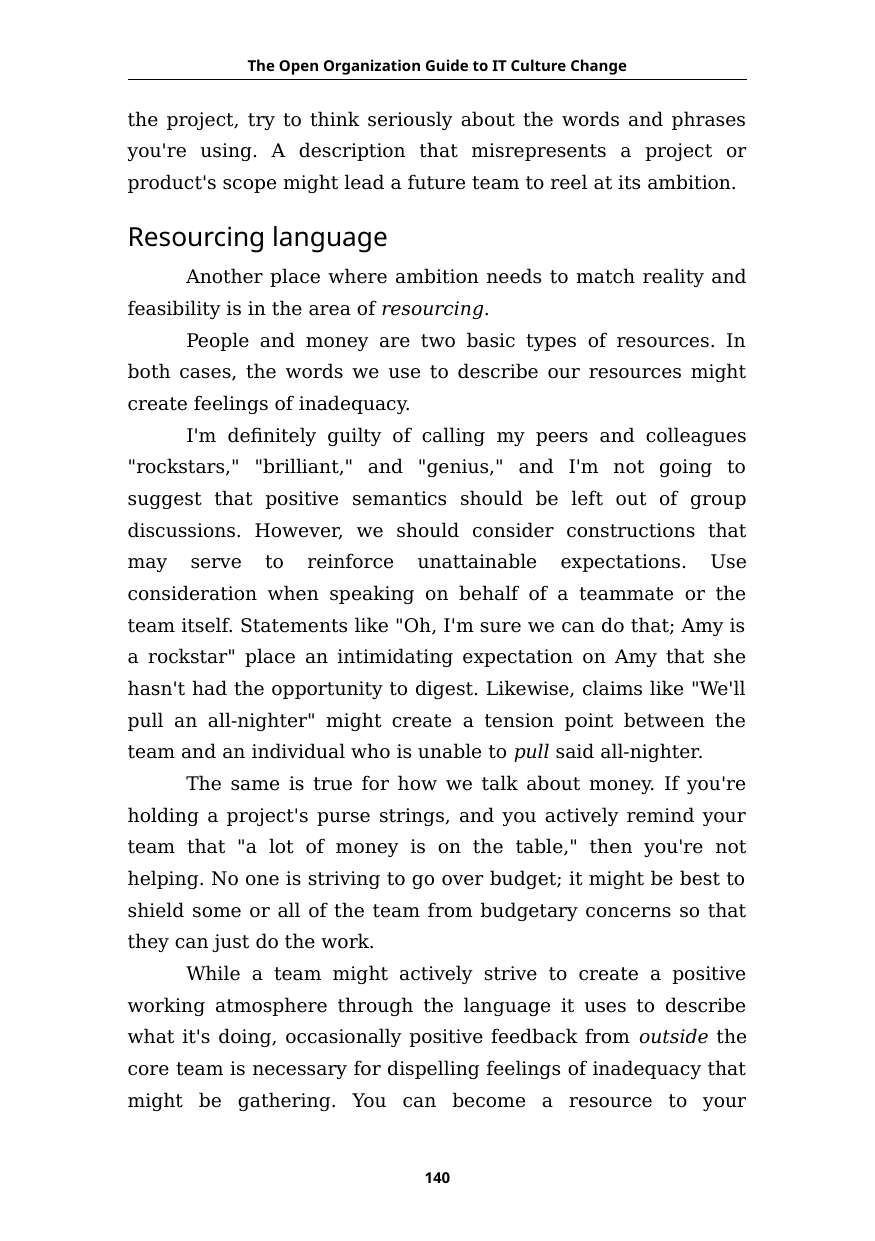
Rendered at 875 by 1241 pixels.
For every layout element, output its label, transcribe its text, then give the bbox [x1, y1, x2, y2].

subtitle Resourcing language [127, 218, 747, 254]
text The same is true for how we talk about money. If you're holding a project's purse strings, and you actively remind your team that "a lot of money is on the table," then you're not helping. No one is striving to go over budget; it might be best to shield some or all of the team from budgetary concerns so that they can just do the work. [127, 773, 747, 953]
text While a team might actively strive to create a positive working atmosphere through the language it uses to describe what it's doing, occasionally positive feedback from outside the core team is necessary for dispelling feelings of inadequacy that might be gathering. You can become a resource to your [127, 963, 747, 1112]
text the project, try to think seriously about the words and phrases you're using. A description that misrepresents a project or product's scope might lead a future team to reel at its ambition. [127, 109, 747, 194]
text Another place where ambition needs to match reality and feasibility is in the area of resourcing. [127, 267, 747, 320]
text People and money are two basic types of resources. In both cases, the words we use to describe our resources might create feelings of inadequacy. [127, 330, 747, 415]
text I'm definitely guilty of calling my peers and colleagues "rockstars," "brilliant," and "genius," and I'm not going to suggest that positive semantics should be left out of group discussions. However, we should consider constructions that may serve to reinforce unattainable expectations. Use consideration when speaking on behalf of a teammate or the team itself. Statements like "Oh, I'm sure we can do that; Amy is a rockstar" place an intimidating expectation on Amy that she hasn't had the opportunity to digest. Likewise, claims like "We'll pull an all-nighter" might create a tension point between the team and an individual who is unable to pull said all-nighter. [127, 425, 747, 763]
